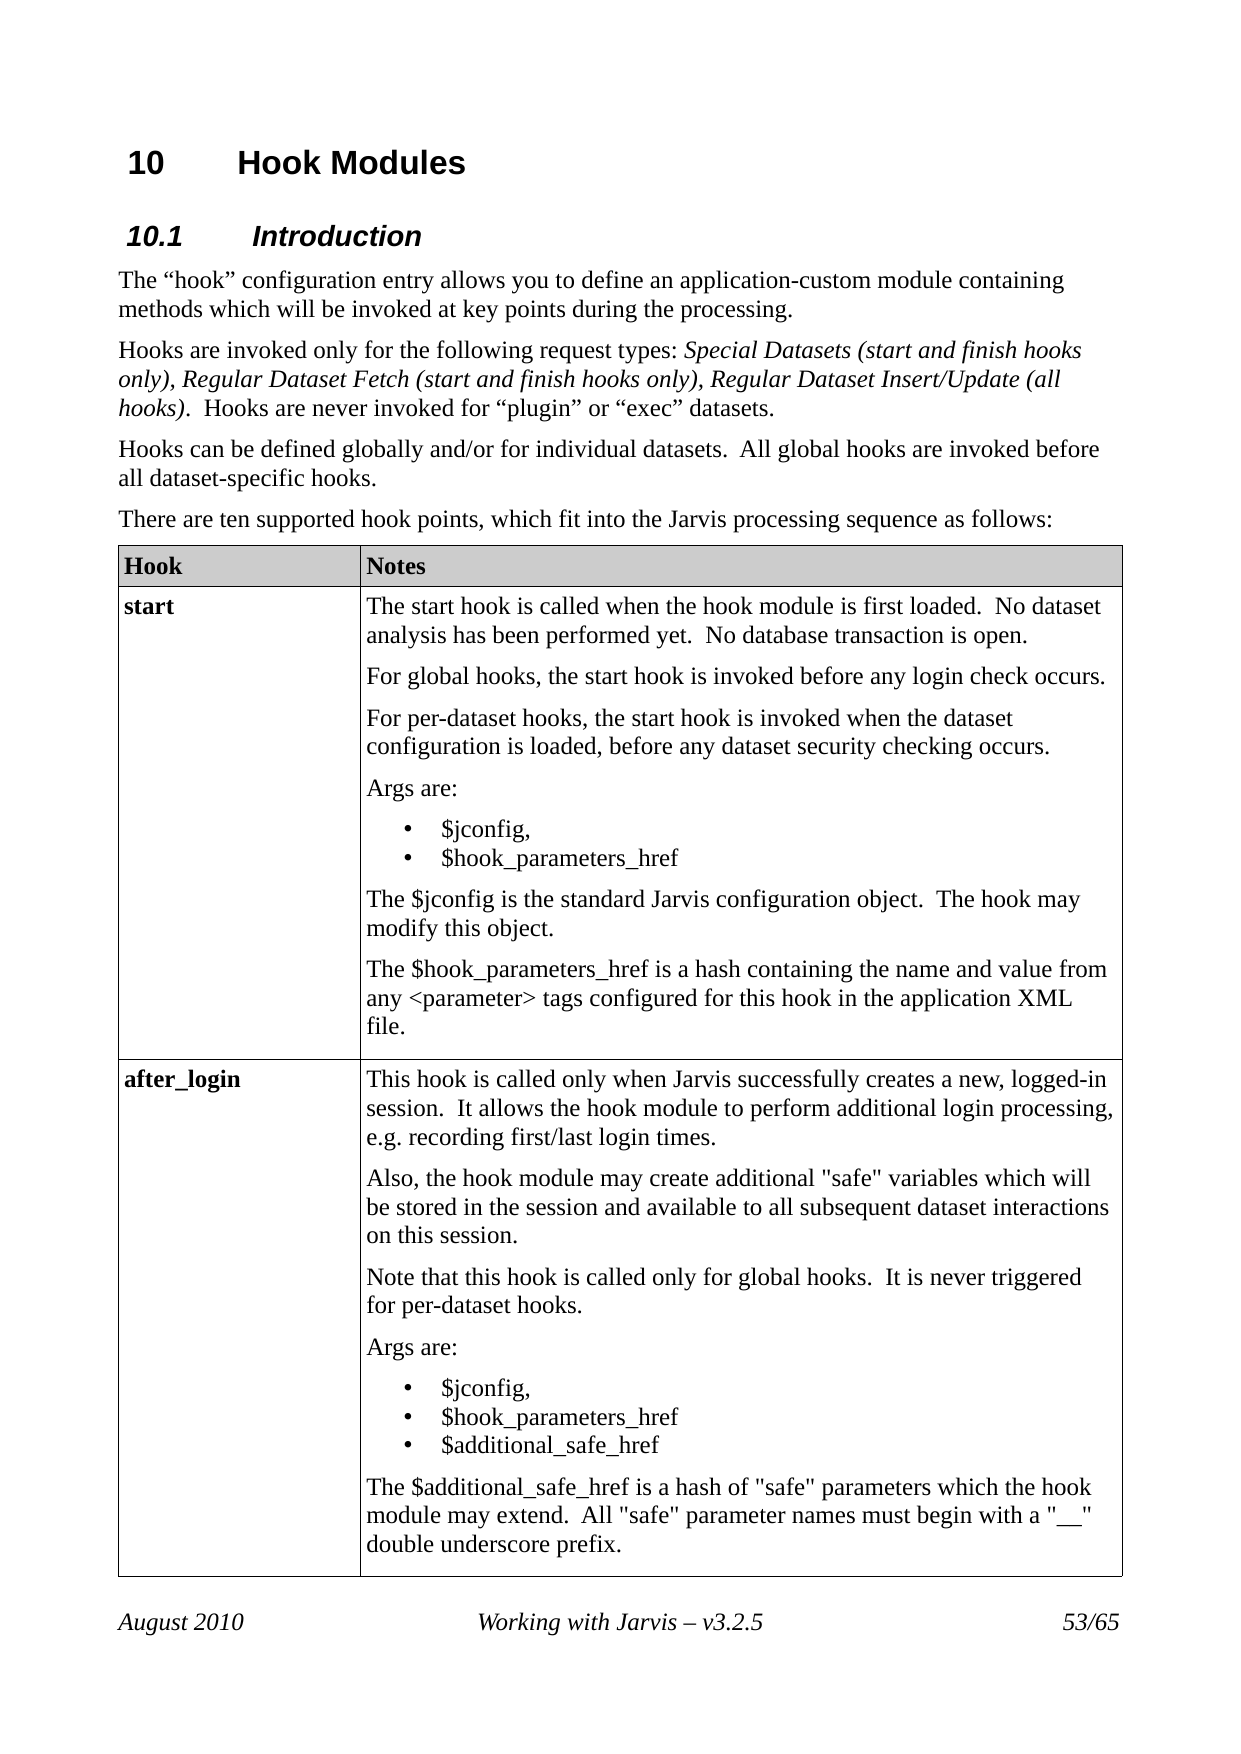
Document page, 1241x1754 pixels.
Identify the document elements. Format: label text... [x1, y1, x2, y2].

table_cell The start hook is called when the hook module is first loaded. No dataset analysis has been performed yet. No database transaction is open. For global hooks, the start hook is invoked before any login check occurs. For per-dataset hooks, the start hook is invoked when the dataset configuration is loaded, before any dataset security checking occurs. Args are: $jconfig, $hook_parameters_href The $jconfig is the standard Jarvis configuration object. The hook may modify this object. The $hook_parameters_href is a hash containing the name and value from any <parameter> tags configured for this hook in the application XML file. [361, 587, 1122, 1058]
table_cell after_login [119, 1060, 360, 1576]
table_header Notes [361, 546, 1122, 586]
text There are ten supported hook points, which fit into the Jarvis processing sequence as follows: [118, 504, 1122, 533]
text The “hook” configuration entry allows you to define an application-custom module containing methods which will be invoked at key points during the processing. [118, 265, 1122, 323]
subtitle Introduction [118, 219, 1122, 253]
table_cell start [119, 587, 360, 1058]
text Hooks are invoked only for the following request types: Special Datasets (start and finish hooks only), Regular Dataset Fetch (start and finish hooks only), Regular Dataset Insert/Update (all hooks). Hooks are never invoked for “plugin” or “exec” datasets. [118, 335, 1122, 422]
text Hooks can be defined globally and/or for individual datasets. All global hooks are invoked before all dataset-specific hooks. [118, 434, 1122, 492]
table_header Hook [119, 546, 360, 586]
table_cell This hook is called only when Jarvis successfully creates a new, logged-in session. It allows the hook module to perform additional login processing, e.g. recording first/last login times. Also, the hook module may create additional "safe" variables which will be stored in the session and available to all subsequent dataset interactions on this session. Note that this hook is called only for global hooks. It is never triggered for per-dataset hooks. Args are: $jconfig, $hook_parameters_href $additional_safe_href The $additional_safe_href is a hash of "safe" parameters which the hook module may extend. All "safe" parameter names must begin with a "__" double underscore prefix. [361, 1060, 1122, 1576]
subtitle Hook Modules [118, 143, 1122, 182]
